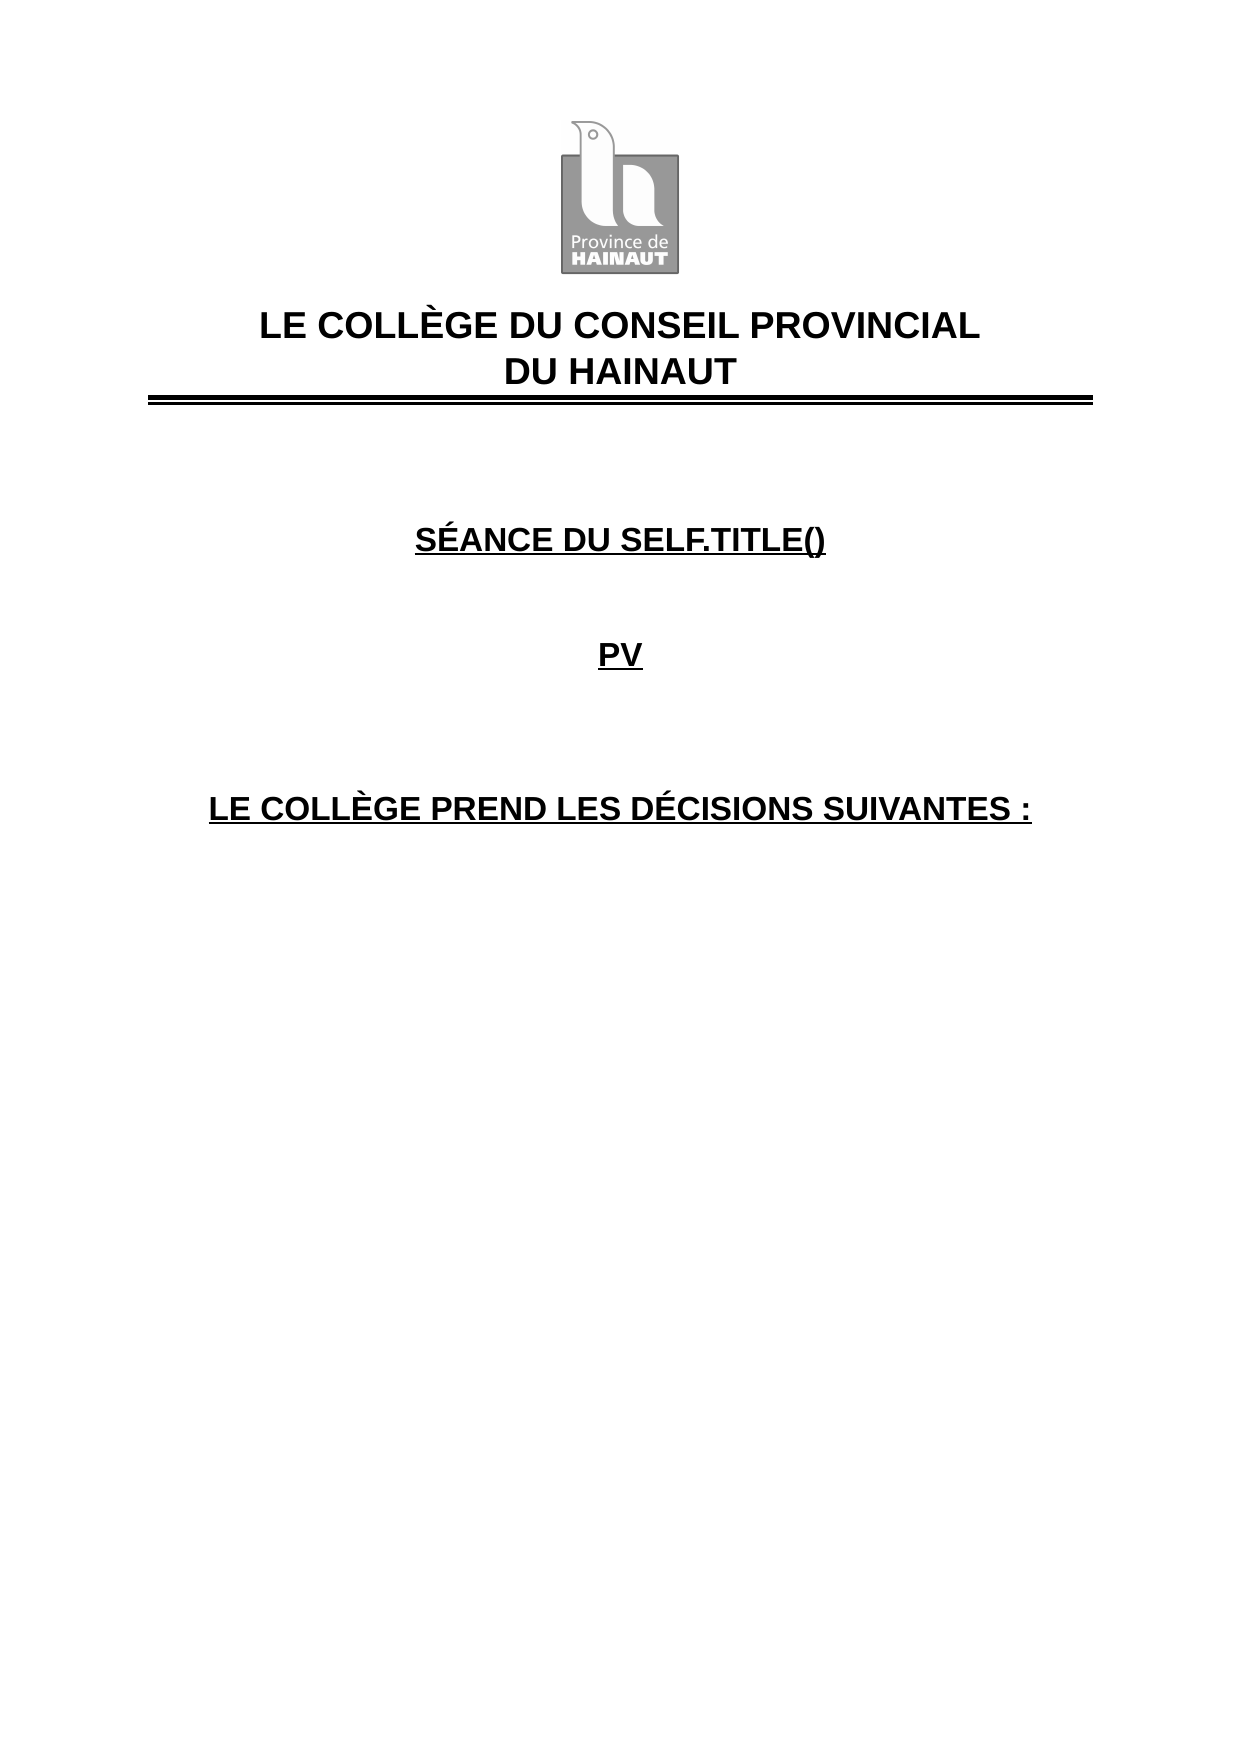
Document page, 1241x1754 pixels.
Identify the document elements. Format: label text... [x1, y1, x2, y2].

text PV [148, 635, 1093, 673]
text DU HAINAUT [148, 346, 1093, 395]
text SÉANCE DU self.Title() [148, 519, 1093, 558]
text LE COLLÈGE PREND LES DÉCISIONS SUIVANTES : [148, 789, 1093, 827]
picture [560, 120, 680, 275]
text LE COLLÈGE DU CONSEIL PROVINCIAL [148, 303, 1093, 346]
